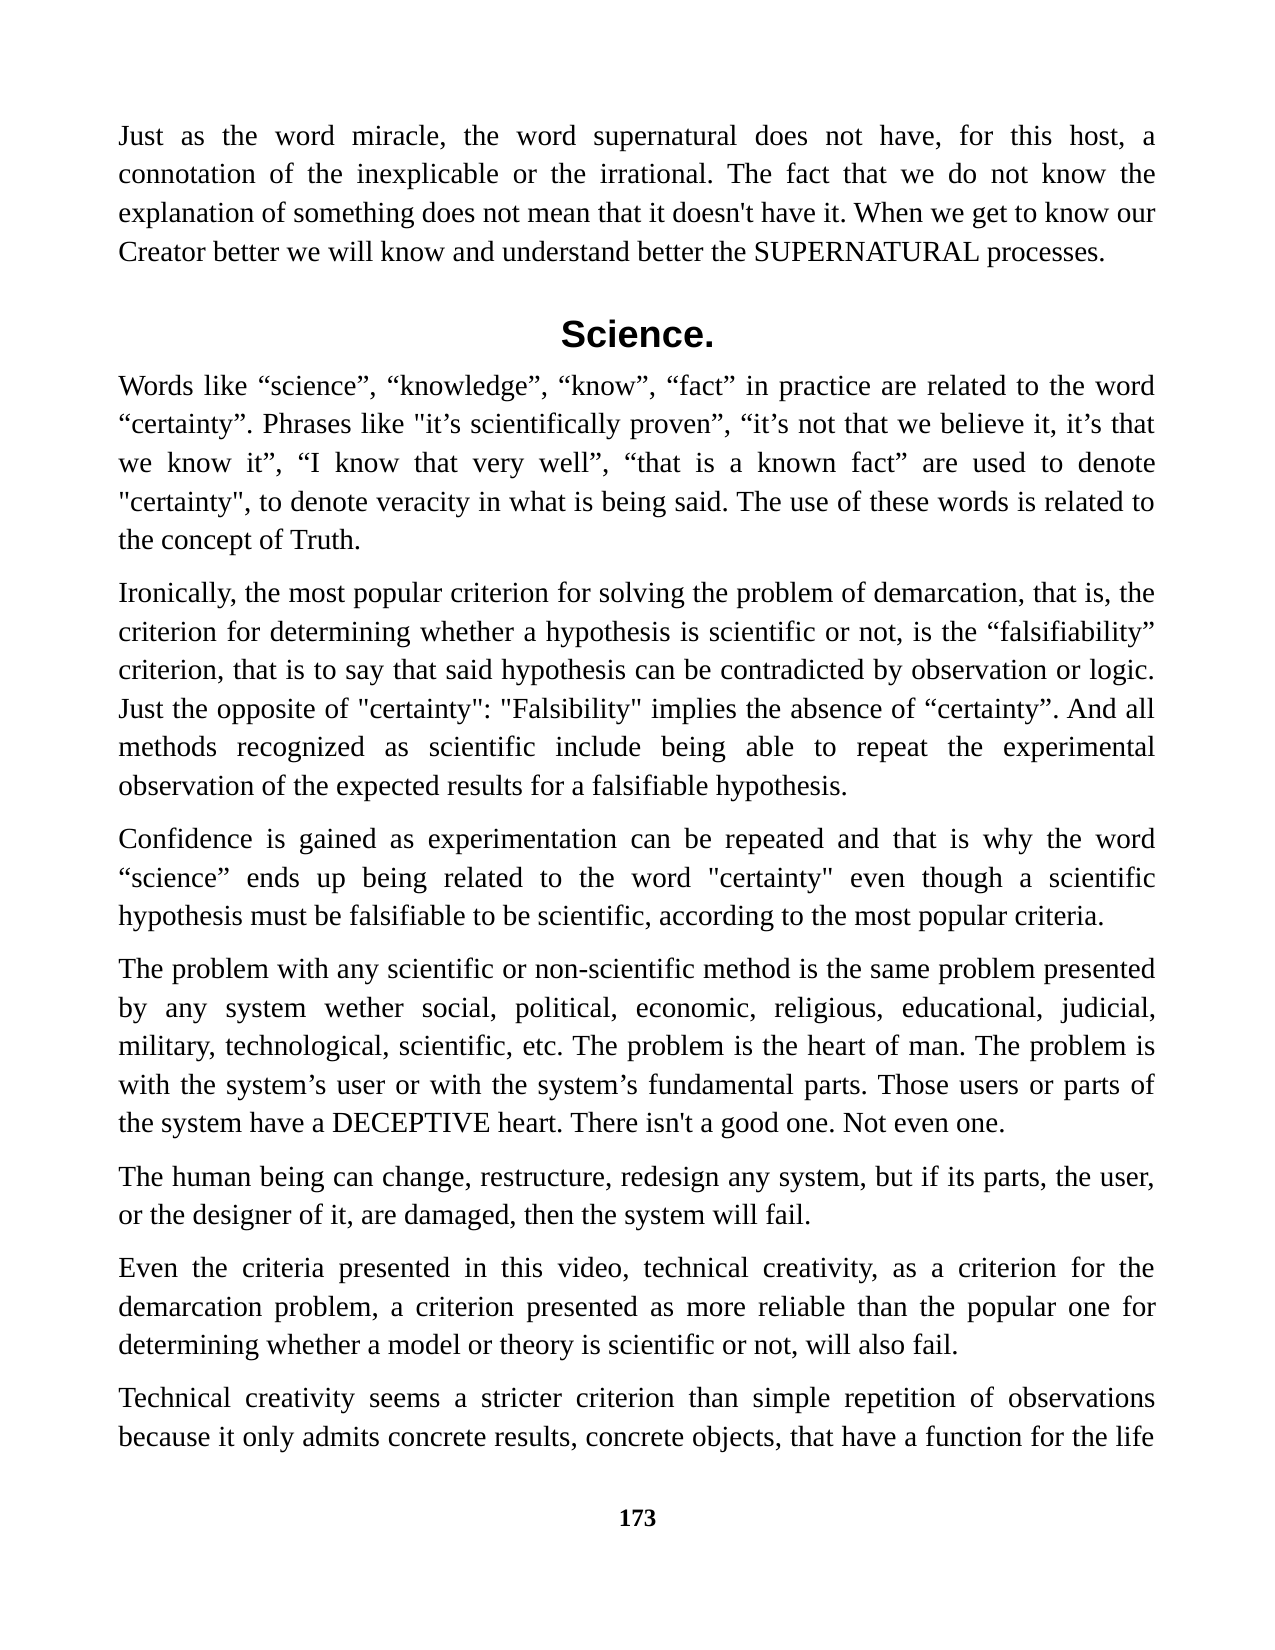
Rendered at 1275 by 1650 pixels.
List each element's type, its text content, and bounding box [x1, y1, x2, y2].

text Ironically, the most popular criterion for solving the problem of demarcation, that is, the criterion for determining whether a hypothesis is scientific or not, is the “falsifiability” criterion, that is to say that said hypothesis can be contradicted by observation or logic. Just the opposite of "certainty": "Falsibility" implies the absence of “certainty”. And all methods recognized as scientific include being able to repeat the experimental observation of the expected results for a falsifiable hypothesis. [118, 575, 1157, 802]
text Even the criteria presented in this video, technical creativity, as a criterion for the demarcation problem, a criterion presented as more reliable than the popular one for determining whether a model or theory is scientific or not, will also fail. [118, 1250, 1157, 1361]
text Confidence is gained as experimentation can be repeated and that is why the word “science” ends up being related to the word "certainty" even though a scientific hypothesis must be falsifiable to be scientific, according to the most popular criteria. [118, 821, 1157, 932]
subtitle Science. [118, 312, 1157, 356]
text Technical creativity seems a stricter criterion than simple repetition of observations because it only admits concrete results, concrete objects, that have a function for the life [118, 1381, 1157, 1453]
text Just as the word miracle, the word supernatural does not have, for this host, a connotation of the inexplicable or the irrational. The fact that we do not know the explanation of something does not mean that it doesn't have it. When we get to know our Creator better we will know and understand better the SUPERNATURAL processes. [118, 118, 1157, 267]
text Words like “science”, “knowledge”, “know”, “fact” in practice are related to the word “certainty”. Phrases like "it’s scientifically proven”, “it’s not that we believe it, it’s that we know it”, “I know that very well”, “that is a known fact” are used to denote "certainty", to denote veracity in what is being said. The use of these words is related to the concept of Truth. [118, 368, 1157, 556]
text The problem with any scientific or non-scientific method is the same problem presented by any system wether social, political, economic, religious, educational, judicial, military, technological, scientific, etc. The problem is the heart of man. The problem is with the system’s user or with the system’s fundamental parts. Those users or parts of the system have a DECEPTIVE heart. There isn't a good one. Not even one. [118, 951, 1157, 1139]
text The human being can change, restructure, redesign any system, but if its parts, the user, or the designer of it, are damaged, then the system will fail. [118, 1159, 1157, 1231]
